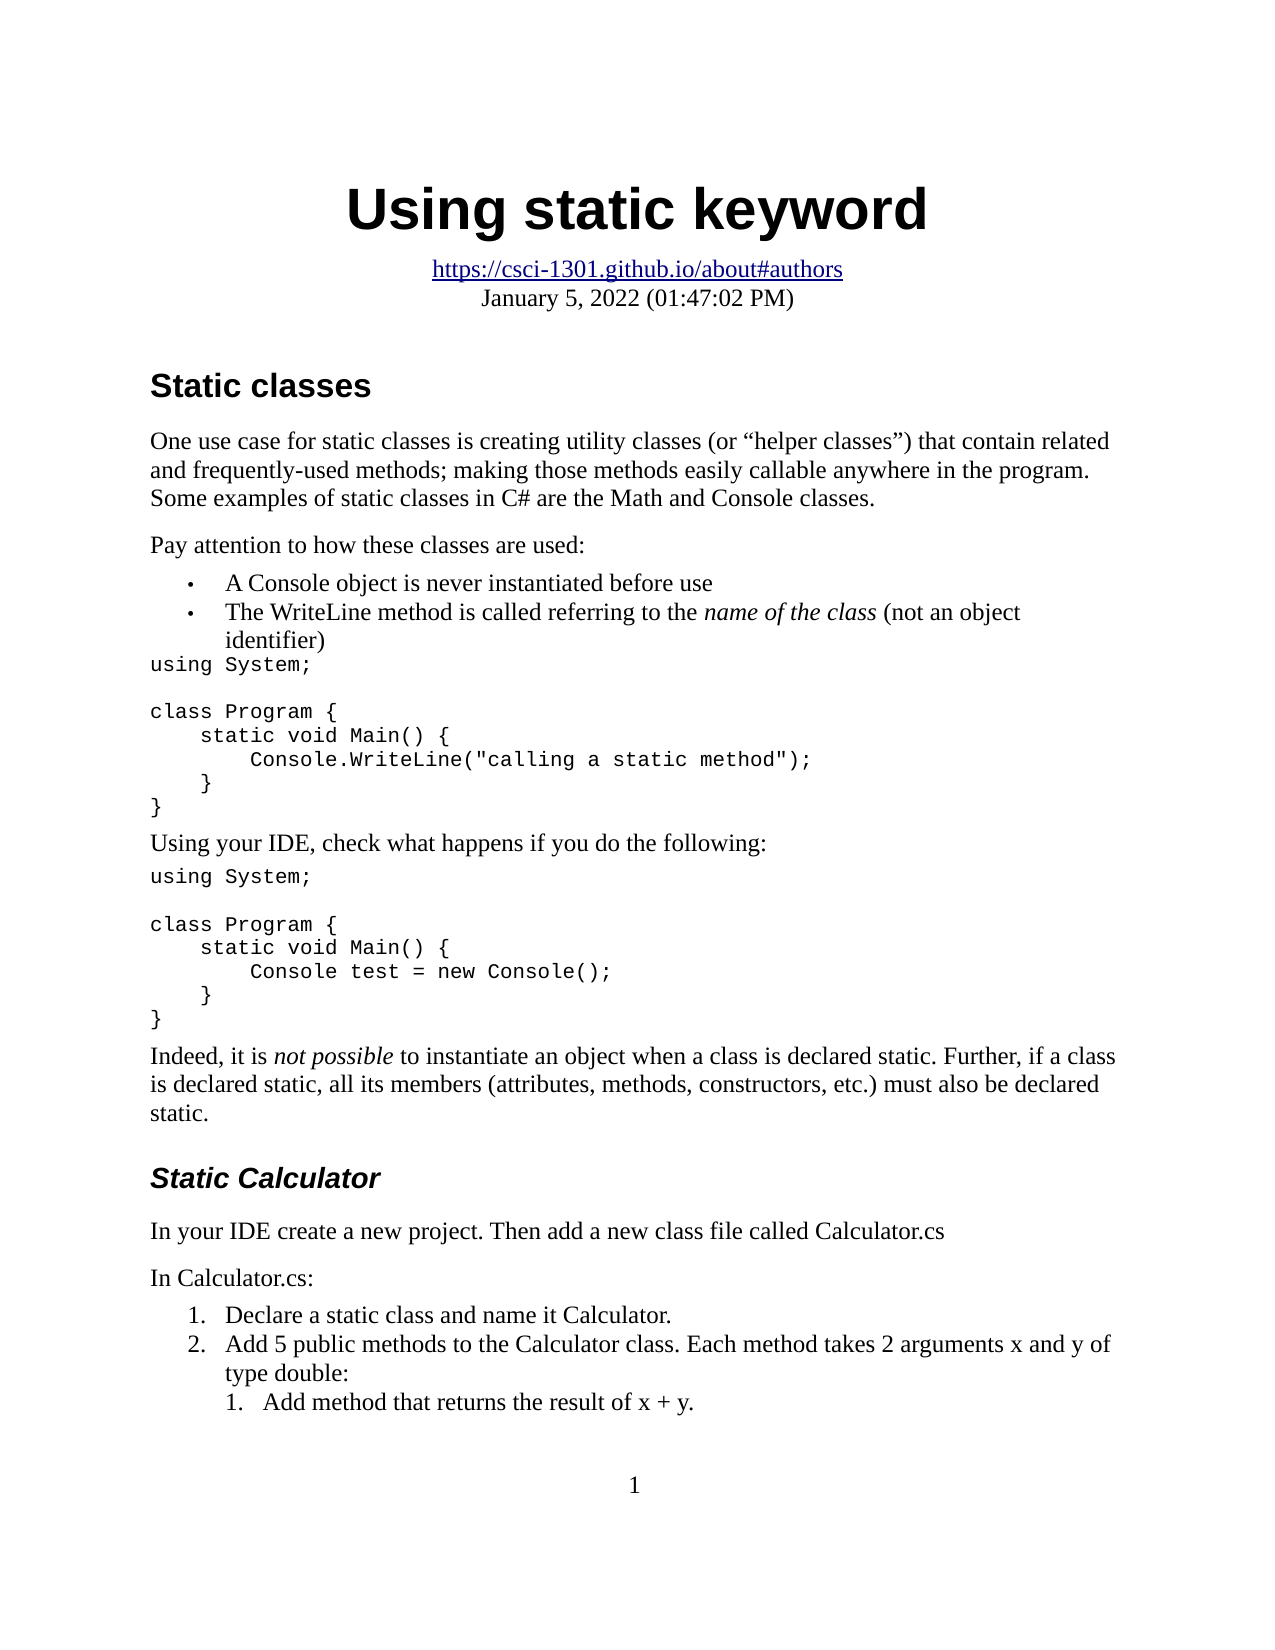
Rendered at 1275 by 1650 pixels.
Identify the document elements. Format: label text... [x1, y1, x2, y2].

subtitle Static Calculator [150, 1161, 1125, 1194]
text Console.WriteLine("calling a static method"); [150, 749, 1125, 772]
list Add 5 public methods to the Calculator class. Each method takes 2 arguments x and y of type double: [187, 1329, 1125, 1387]
text using System; [150, 654, 1125, 678]
text Console test = new Console(); [150, 961, 1125, 984]
text Pay attention to how these classes are used: [150, 530, 1125, 559]
text Indeed, it is not possible to instantiate an object when a class is declared static. Further, if a class is declared static, all its members (attributes, methods, constructors, etc.) must also be declared static. [150, 1041, 1125, 1127]
text } [150, 1008, 1125, 1032]
text } [150, 772, 1125, 796]
list A Console object is never instantiated before use [187, 568, 1125, 597]
text One use case for static classes is creating utility classes (or “helper classes”) that contain related and frequently-used methods; making those methods easily callable anywhere in the program. Some examples of static classes in C# are the Math and Console classes. [150, 426, 1125, 512]
text January 5, 2022 (01:47:02 PM) [150, 283, 1125, 312]
list The WriteLine method is called referring to the name of the class (not an object identifier) [187, 597, 1125, 654]
text In your IDE create a new project. Then add a new class file called Calculator.cs [150, 1216, 1125, 1245]
text } [150, 984, 1125, 1008]
text https://csci-1301.github.io/about#authors [150, 254, 1125, 283]
text class Program { [150, 701, 1125, 725]
title Using static keyword [150, 175, 1125, 242]
list Add method that returns the result of x + y. [225, 1387, 1125, 1415]
text static void Main() { [150, 725, 1125, 749]
list Declare a static class and name it Calculator. [187, 1300, 1125, 1329]
text Using your IDE, check what happens if you do the following: [150, 828, 1125, 857]
text In Calculator.cs: [150, 1263, 1125, 1291]
text using System; [150, 866, 1125, 890]
text class Program { [150, 913, 1125, 937]
text } [150, 796, 1125, 819]
text static void Main() { [150, 937, 1125, 961]
subtitle Static classes [150, 366, 1125, 404]
